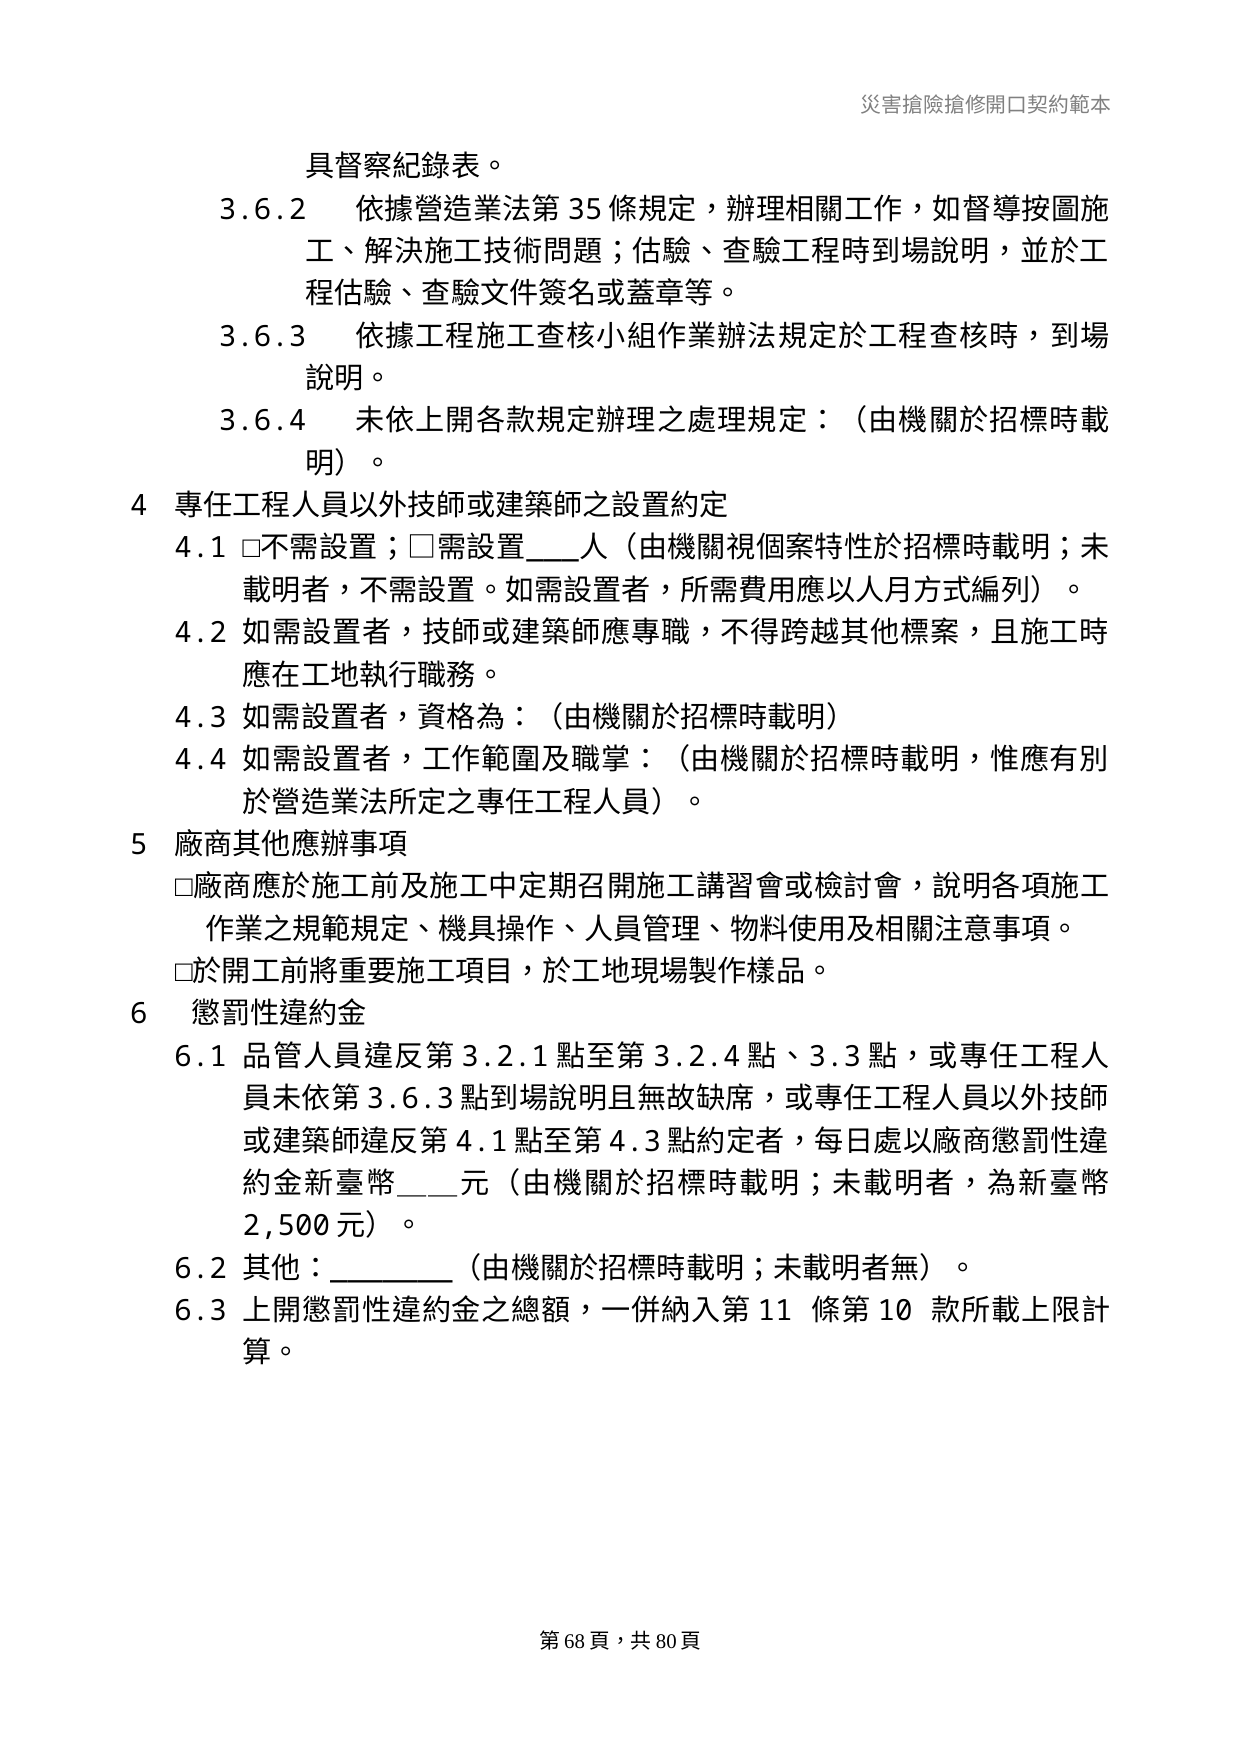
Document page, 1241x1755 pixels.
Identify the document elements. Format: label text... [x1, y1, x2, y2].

list 懲罰性違約金 [130, 990, 1110, 1032]
list 品管人員違反第3.2.1點至第3.2.4點、3.3點，或專任工程人員未依第3.6.3點到場說明且無故缺席，或專任工程人員以外技師或建築師違反第4.1點至第4.3點約定者，每日處以廠商懲罰性違約金新臺幣＿＿元（由機關於招標時載明；未載明者，為新臺幣2,500元）。 [174, 1032, 1110, 1244]
list 廠商其他應辦事項 [130, 820, 1110, 863]
list 依據工程施工查核小組作業辦法規定於工程查核時，到場說明。 [218, 312, 1110, 397]
list 上開懲罰性違約金之總額，一併納入第11 條第10 款所載上限計算。 [174, 1287, 1110, 1371]
list 其他：_______（由機關於招標時載明；未載明者無）。 [174, 1244, 1110, 1287]
list 如需設置者，技師或建築師應專職，不得跨越其他標案，且施工時應在工地執行職務。 [174, 609, 1110, 693]
list 未依上開各款規定辦理之處理規定：（由機關於招標時載明）。 [218, 397, 1110, 482]
text □廠商應於施工前及施工中定期召開施工講習會或檢討會，說明各項施工作業之規範規定、機具操作、人員管理、物料使用及相關注意事項。 [175, 863, 1110, 947]
list 具督察紀錄表。 [218, 143, 1110, 185]
text □於開工前將重要施工項目，於工地現場製作樣品。 [175, 947, 1110, 990]
list 依據營造業法第35條規定，辦理相關工作，如督導按圖施工、解決施工技術問題；估驗、查驗工程時到場說明，並於工程估驗、查驗文件簽名或蓋章等。 [218, 185, 1110, 312]
list □不需設置；□需設置___人（由機關視個案特性於招標時載明；未載明者，不需設置。如需設置者，所需費用應以人月方式編列）。 [174, 524, 1110, 609]
list 如需設置者，工作範圍及職掌：（由機關於招標時載明，惟應有別於營造業法所定之專任工程人員）。 [174, 736, 1110, 820]
list 如需設置者，資格為：（由機關於招標時載明） [174, 693, 1110, 736]
list 專任工程人員以外技師或建築師之設置約定 [130, 482, 1110, 524]
